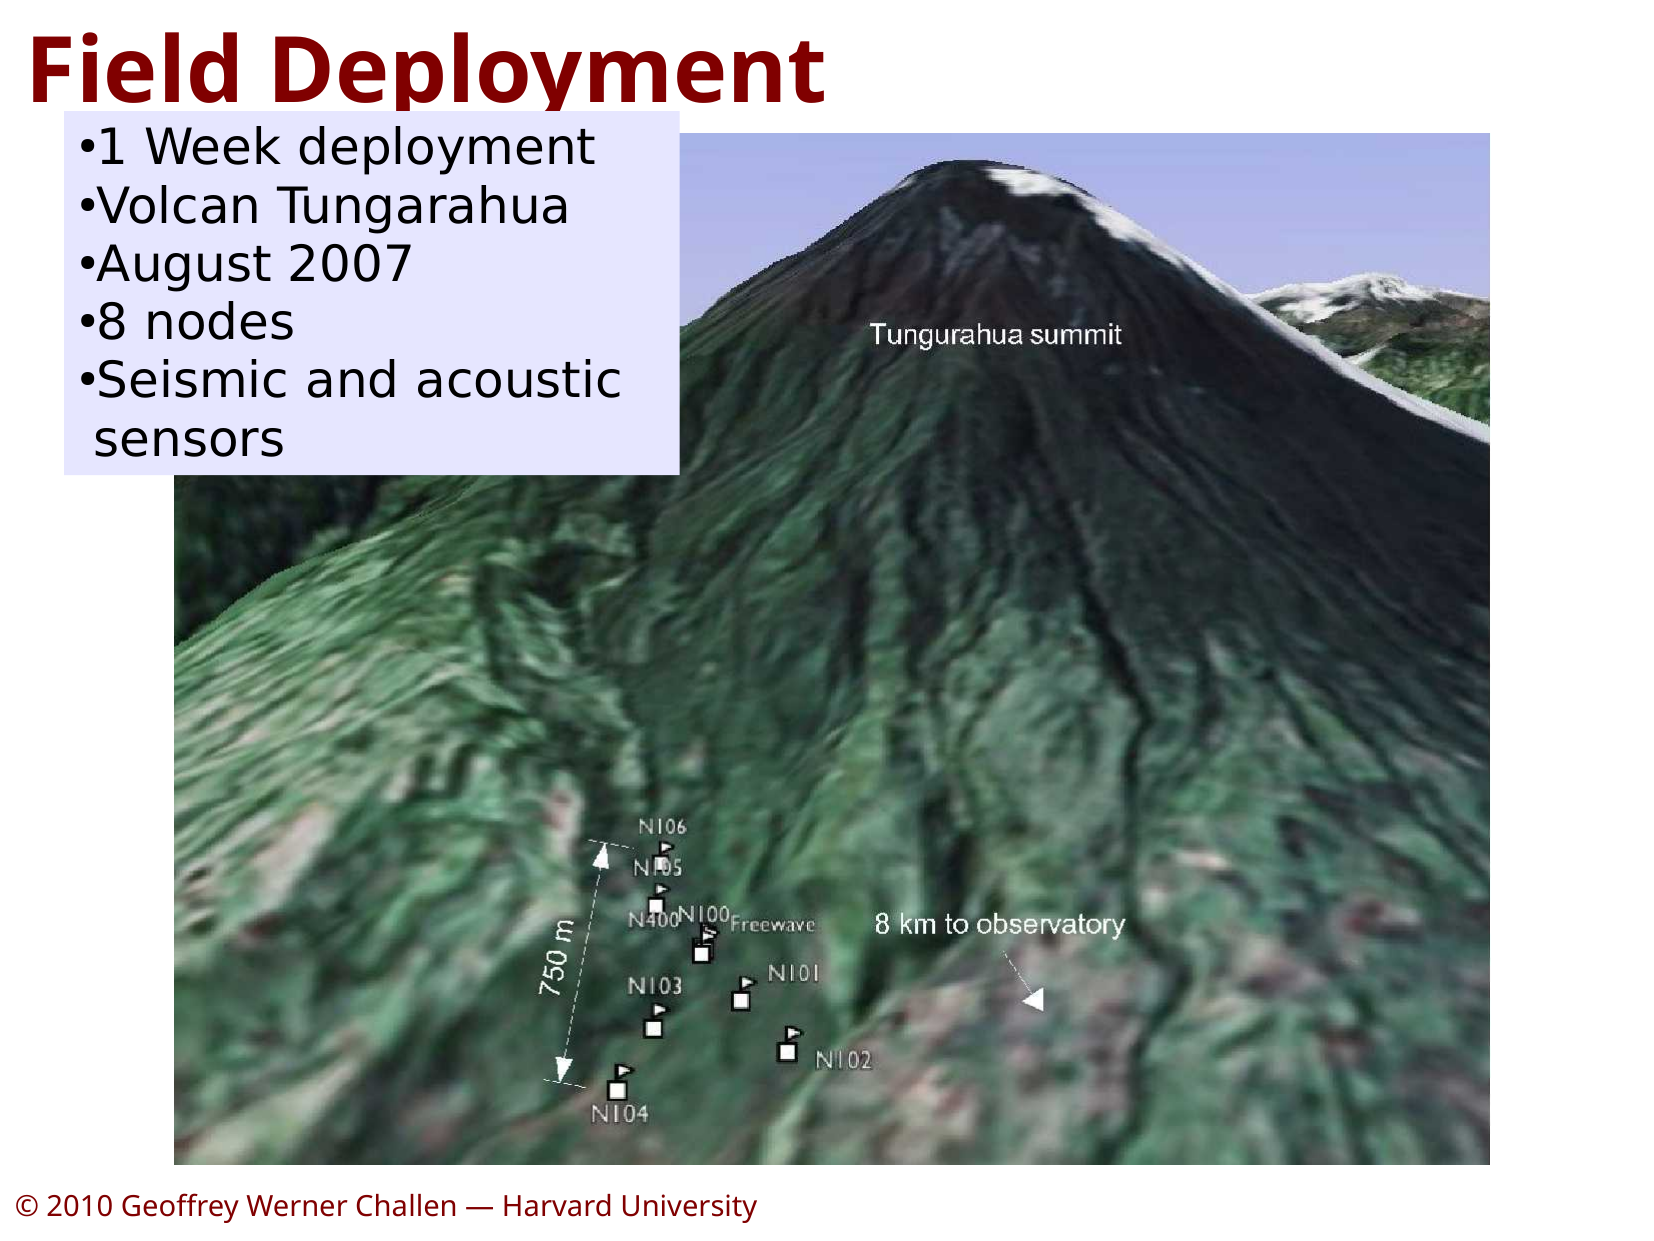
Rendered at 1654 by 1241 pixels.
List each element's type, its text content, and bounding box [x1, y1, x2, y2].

text_box 1 Week deployment Volcan Tungarahua August 2007 8 nodes Seismic and acoustic sensors [64, 111, 680, 476]
title Field Deployment [25, 12, 1438, 121]
picture [174, 133, 1491, 1165]
